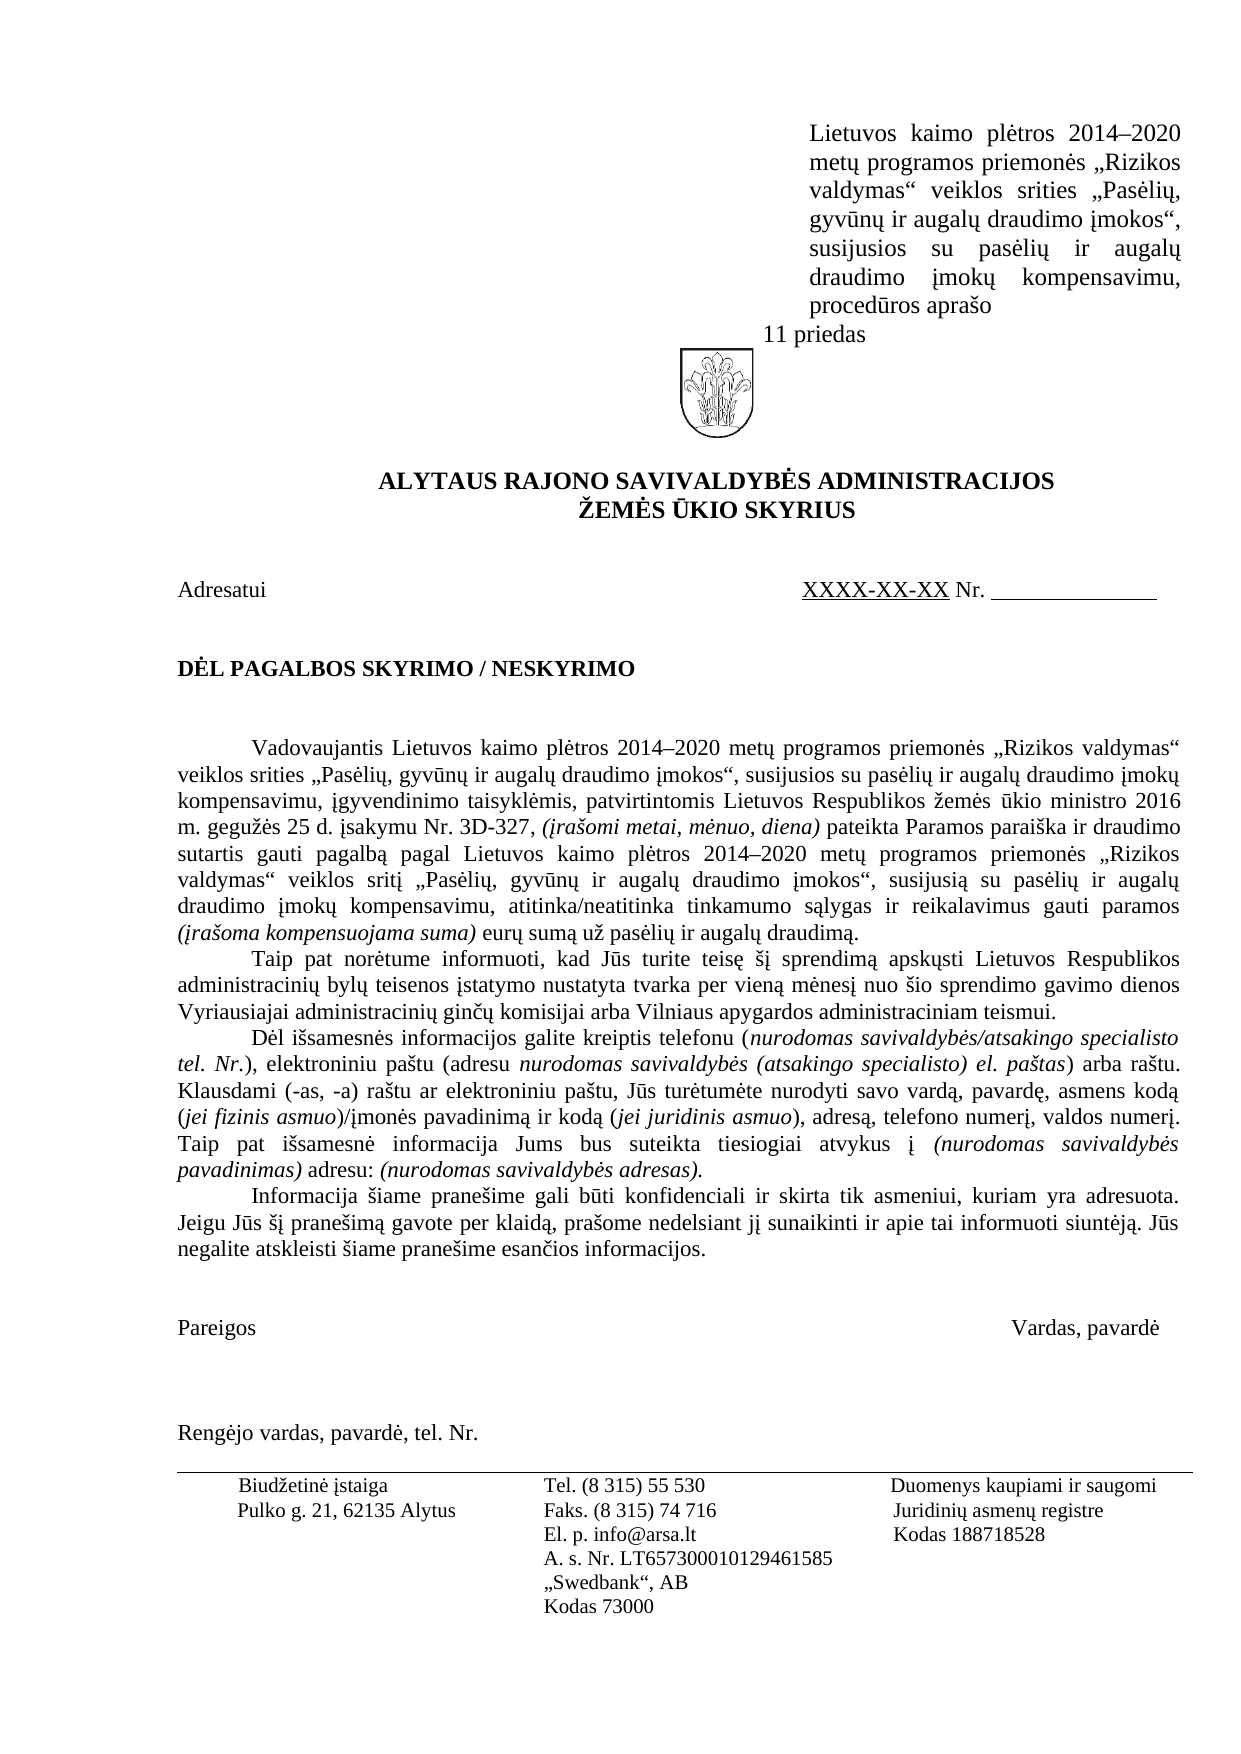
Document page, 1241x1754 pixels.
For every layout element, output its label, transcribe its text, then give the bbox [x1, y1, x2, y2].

text 11 priedas [177, 319, 1181, 348]
text Lietuvos kaimo plėtros 2014–2020 metų programos priemonės „Rizikos valdymas“ veiklos srities „Pasėlių, gyvūnų ir augalų draudimo įmokos“, susijusios su pasėlių ir augalų draudimo įmokų kompensavimu, procedūros aprašo [809, 118, 1181, 319]
text DĖL PAGALBOS SKYRIMO / NESKYRIMO [177, 655, 1181, 682]
table_header Tel. (8 315) 55 530 [516, 1473, 854, 1498]
text Dėl išsamesnės informacijos galite kreiptis telefonu (nurodomas savivaldybės/atsakingo specialisto tel. Nr.), elektroniniu paštu (adresu nurodomas savivaldybės (atsakingo specialisto) el. paštas) arba raštu. Klausdami (-as, -a) raštu ar elektroniniu paštu, Jūs turėtumėte nurodyti savo vardą, pavardę, asmens kodą (jei fizinis asmuo)/įmonės pavadinimą ir kodą (jei juridinis asmuo), adresą, telefono numerį, valdos numerį. Taip pat išsamesnė informacija Jums bus suteikta tiesiogiai atvykus į (nurodomas savivaldybės pavadinimas) adresu: (nurodomas savivaldybės adresas). [177, 1024, 1181, 1182]
text Taip pat norėtume informuoti, kad Jūs turite teisę šį sprendimą apskųsti Lietuvos Respublikos administracinių bylų teisenos įstatymo nustatyta tvarka per vieną mėnesį nuo šio sprendimo gavimo dienos Vyriausiajai administracinių ginčų komisijai arba Vilniaus apygardos administraciniam teismui. [177, 945, 1181, 1024]
table_cell Faks. (8 315) 74 716 El. p. info@arsa.lt A. s. Nr. LT657300010129461585 „Swedbank“, AB Kodas 73000 [516, 1498, 854, 1618]
table_cell Juridinių asmenų registre Kodas 188718528 [854, 1498, 1193, 1618]
text Informacija šiame pranešime gali būti konfidenciali ir skirta tik asmeniui, kuriam yra adresuota. Jeigu Jūs šį pranešimą gavote per klaidą, prašome nedelsiant jį sunaikinti ir apie tai informuoti siuntėją. Jūs negalite atskleisti šiame pranešime esančios informacijos. [177, 1182, 1181, 1261]
text ŽEMĖS ŪKIO SKYRIUS [177, 495, 1181, 523]
text Rengėjo vardas, pavardė, tel. Nr. [177, 1419, 1181, 1446]
table_header Duomenys kaupiami ir saugomi [854, 1473, 1193, 1498]
text Pareigos Vardas, pavardė [177, 1314, 1181, 1340]
text ALYTAUS RAJONO SAVIVALDYBĖS ADMINISTRACIJOS [177, 466, 1181, 495]
table_header Biudžetinė įstaiga [177, 1473, 516, 1498]
table_cell Pulko g. 21, 62135 Alytus [177, 1498, 516, 1618]
text Adresatui XXXX-XX-XX Nr. [177, 576, 1181, 602]
text Vadovaujantis Lietuvos kaimo plėtros 2014–2020 metų programos priemonės „Rizikos valdymas“ veiklos srities „Pasėlių, gyvūnų ir augalų draudimo įmokos“, susijusios su pasėlių ir augalų draudimo įmokų kompensavimu, įgyvendinimo taisyklėmis, patvirtintomis Lietuvos Respublikos žemės ūkio ministro 2016 m. gegužės 25 d. įsakymu Nr. 3D-327, (įrašomi metai, mėnuo, diena) pateikta Paramos paraiška ir draudimo sutartis gauti pagalbą pagal Lietuvos kaimo plėtros 2014–2020 metų programos priemonės „Rizikos valdymas“ veiklos sritį „Pasėlių, gyvūnų ir augalų draudimo įmokos“, susijusią su pasėlių ir augalų draudimo įmokų kompensavimu, atitinka/neatitinka tinkamumo sąlygas ir reikalavimus gauti paramos (įrašoma kompensuojama suma) eurų sumą už pasėlių ir augalų draudimą. [177, 734, 1181, 945]
